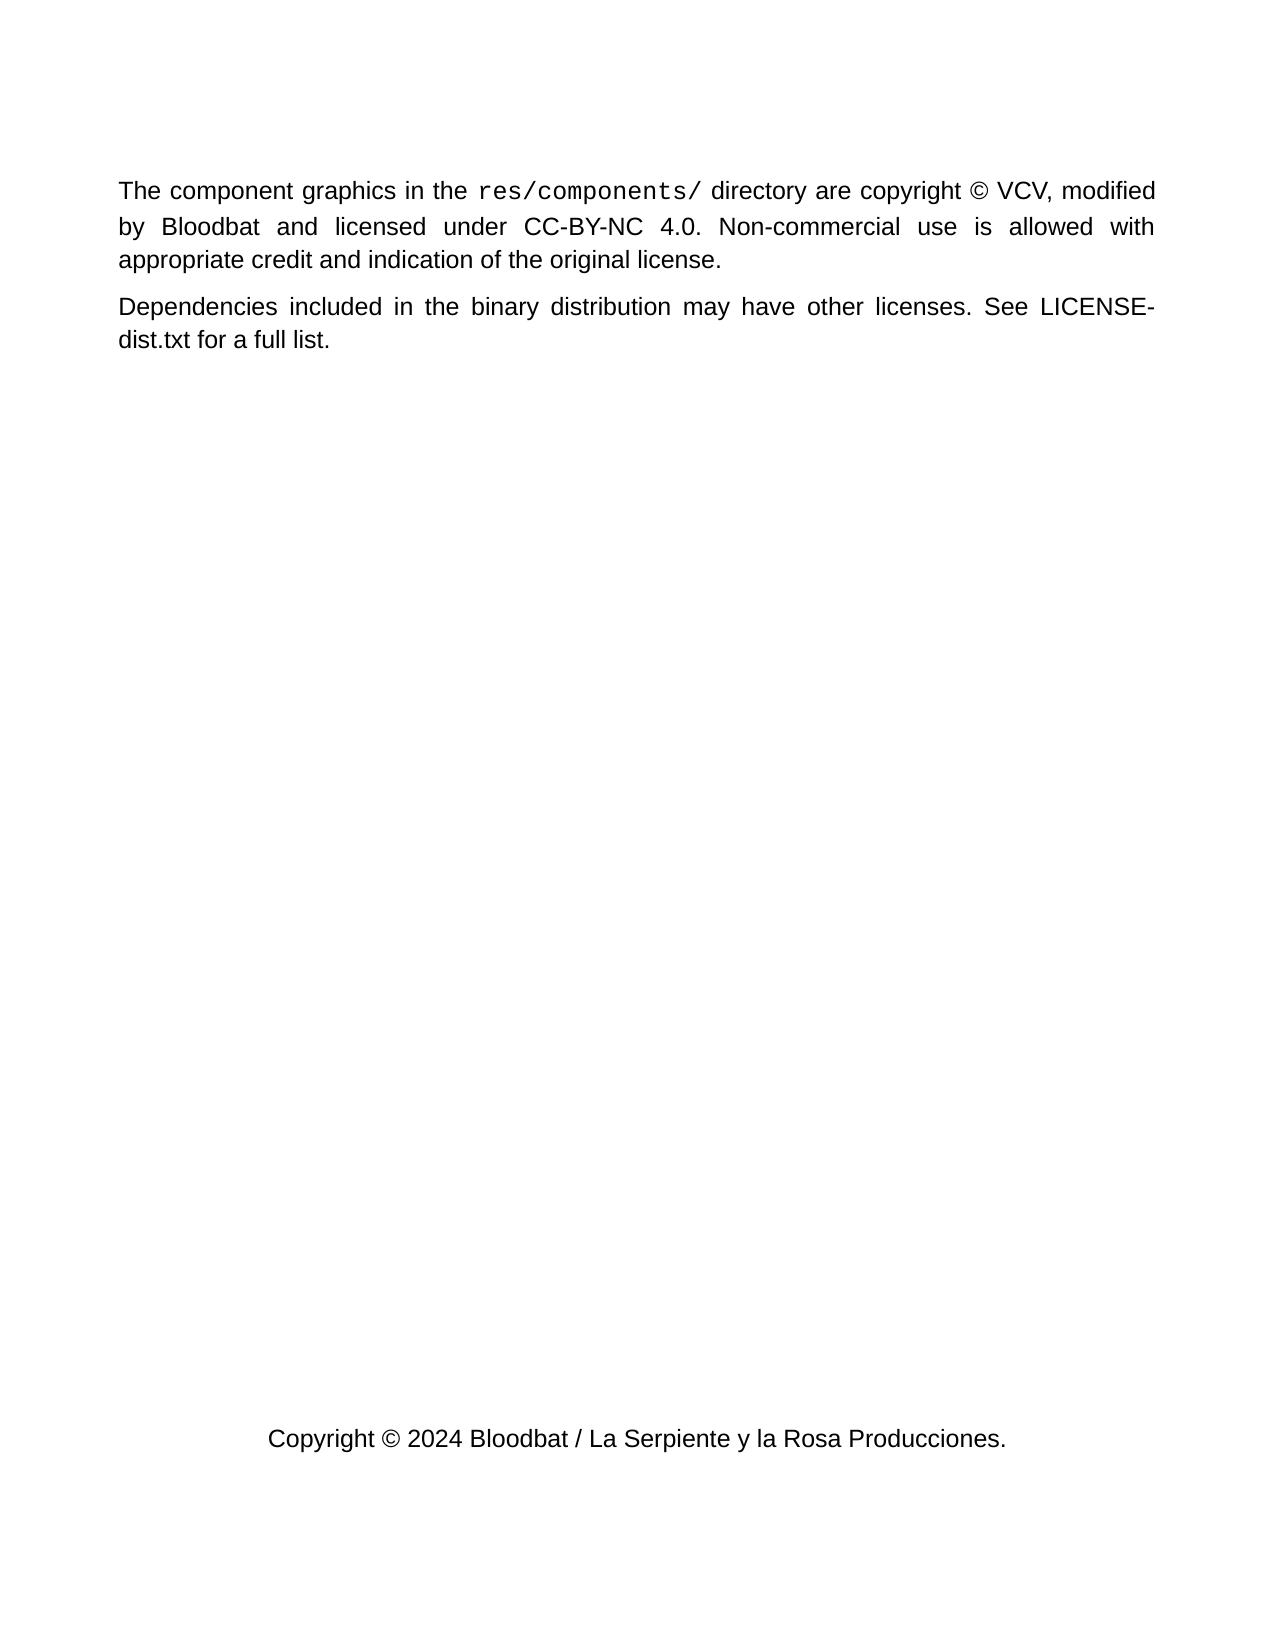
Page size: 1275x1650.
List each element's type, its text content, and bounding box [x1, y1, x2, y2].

text Copyright © 2024 Bloodbat / La Serpiente y la Rosa Producciones. [268, 1424, 1007, 1453]
text The component graphics in the res/components/ directory are copyright © VCV, modified by Bloodbat and licensed under CC-BY-NC 4.0. Non-commercial use is allowed with appropriate credit and indication of the original license. [118, 176, 1157, 273]
text Dependencies included in the binary distribution may have other licenses. See LICENSE-dist.txt for a full list. [118, 292, 1157, 354]
